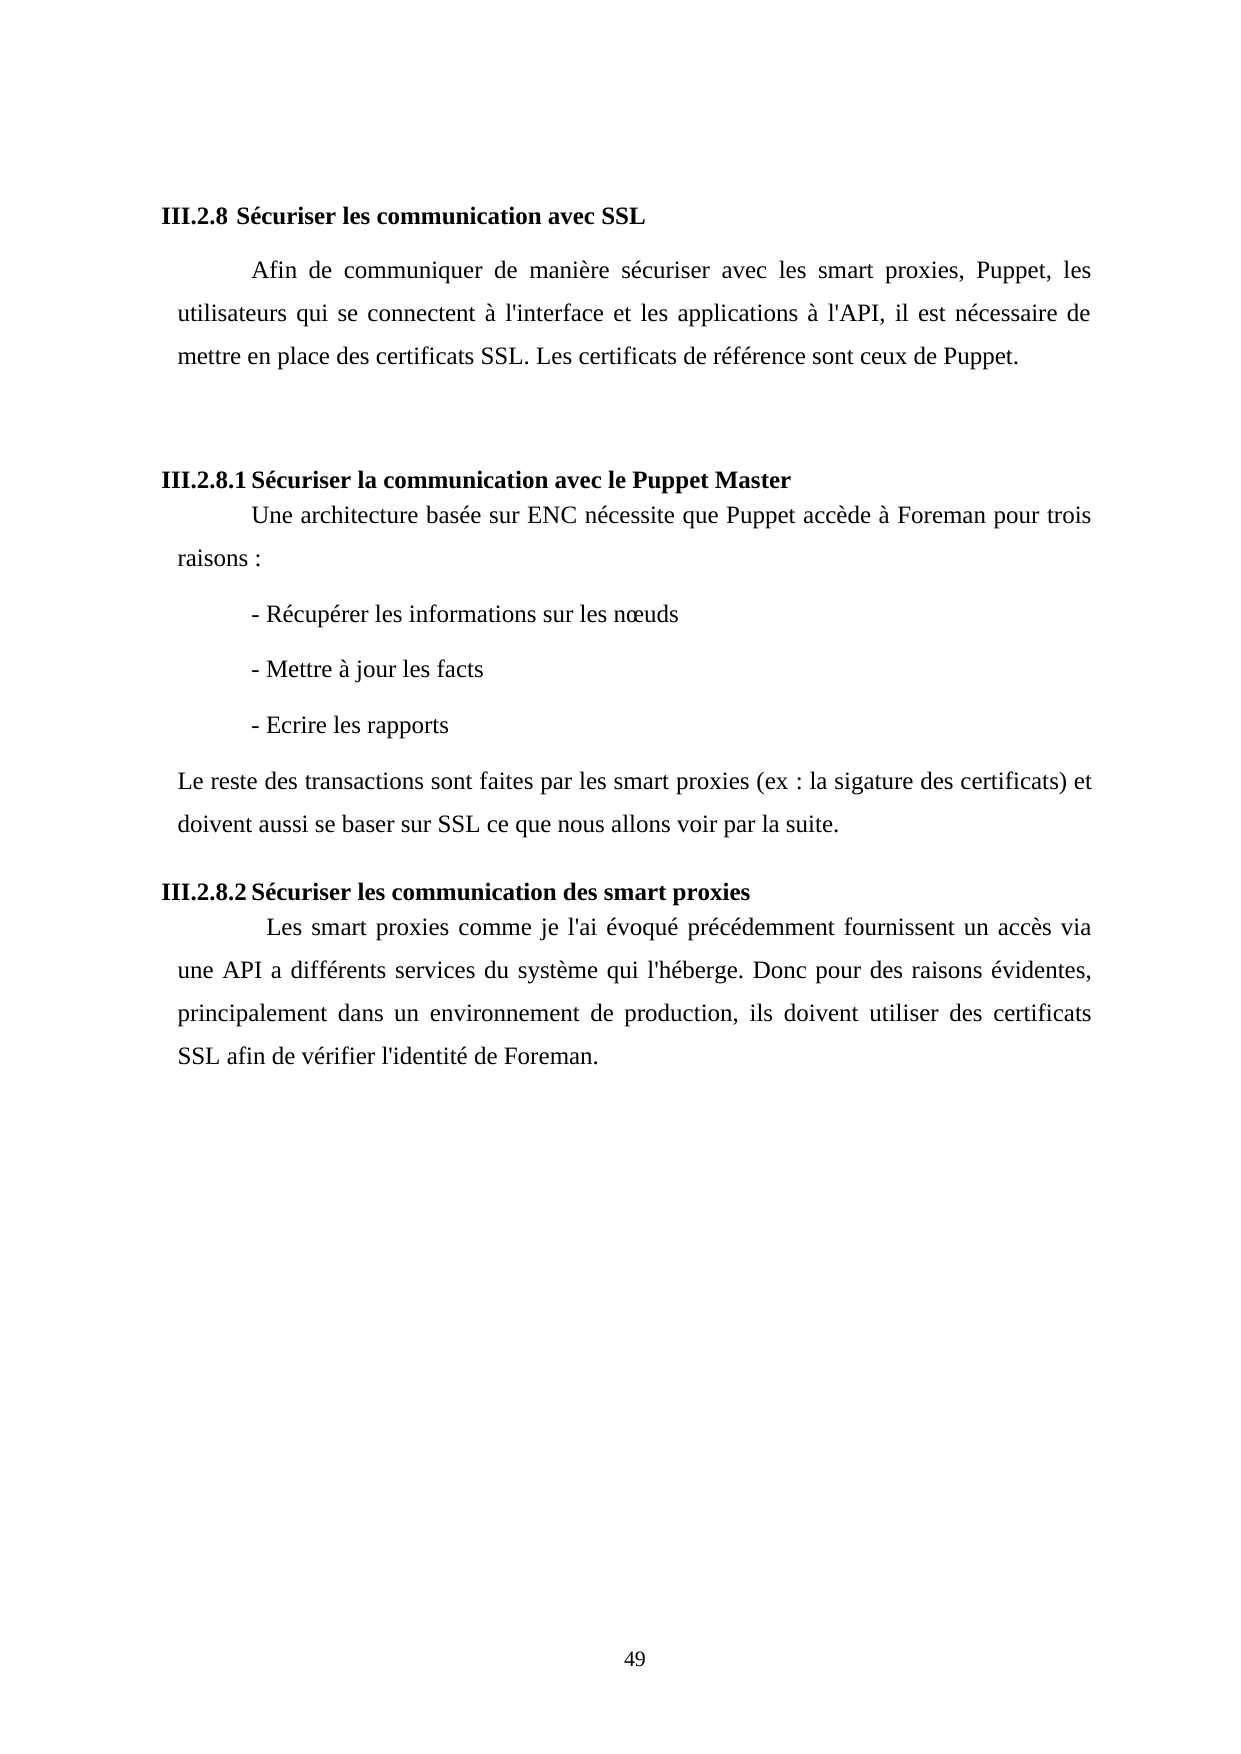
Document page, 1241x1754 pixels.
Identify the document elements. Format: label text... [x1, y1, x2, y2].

text - Mettre à jour les facts [177, 654, 1092, 683]
text - Récupérer les informations sur les nœuds [177, 599, 1092, 628]
text Les smart proxies comme je l'ai évoqué précédemment fournissent un accès via une API a différents services du système qui l'héberge. Donc pour des raisons évidentes, principalement dans un environnement de production, ils doivent utiliser des certificats SSL afin de vérifier l'identité de Foreman. [177, 912, 1092, 1070]
text Une architecture basée sur ENC nécessite que Puppet accède à Foreman pour trois raisons : [177, 500, 1092, 572]
text - Ecrire les rapports [177, 710, 1092, 739]
text Afin de communiquer de manière sécuriser avec les smart proxies, Puppet, les utilisateurs qui se connectent à l'interface et les applications à l'API, il est nécessaire de mettre en place des certificats SSL. Les certificats de référence sont ceux de Puppet. [177, 255, 1092, 370]
subtitle Sécuriser la communication avec le Puppet Master [161, 465, 1092, 494]
subtitle Sécuriser les communication des smart proxies [161, 877, 1092, 906]
subtitle Sécuriser les communication avec SSL [161, 201, 1092, 230]
text Le reste des transactions sont faites par les smart proxies (ex : la sigature des certificats) et doivent aussi se baser sur SSL ce que nous allons voir par la suite. [177, 766, 1092, 838]
